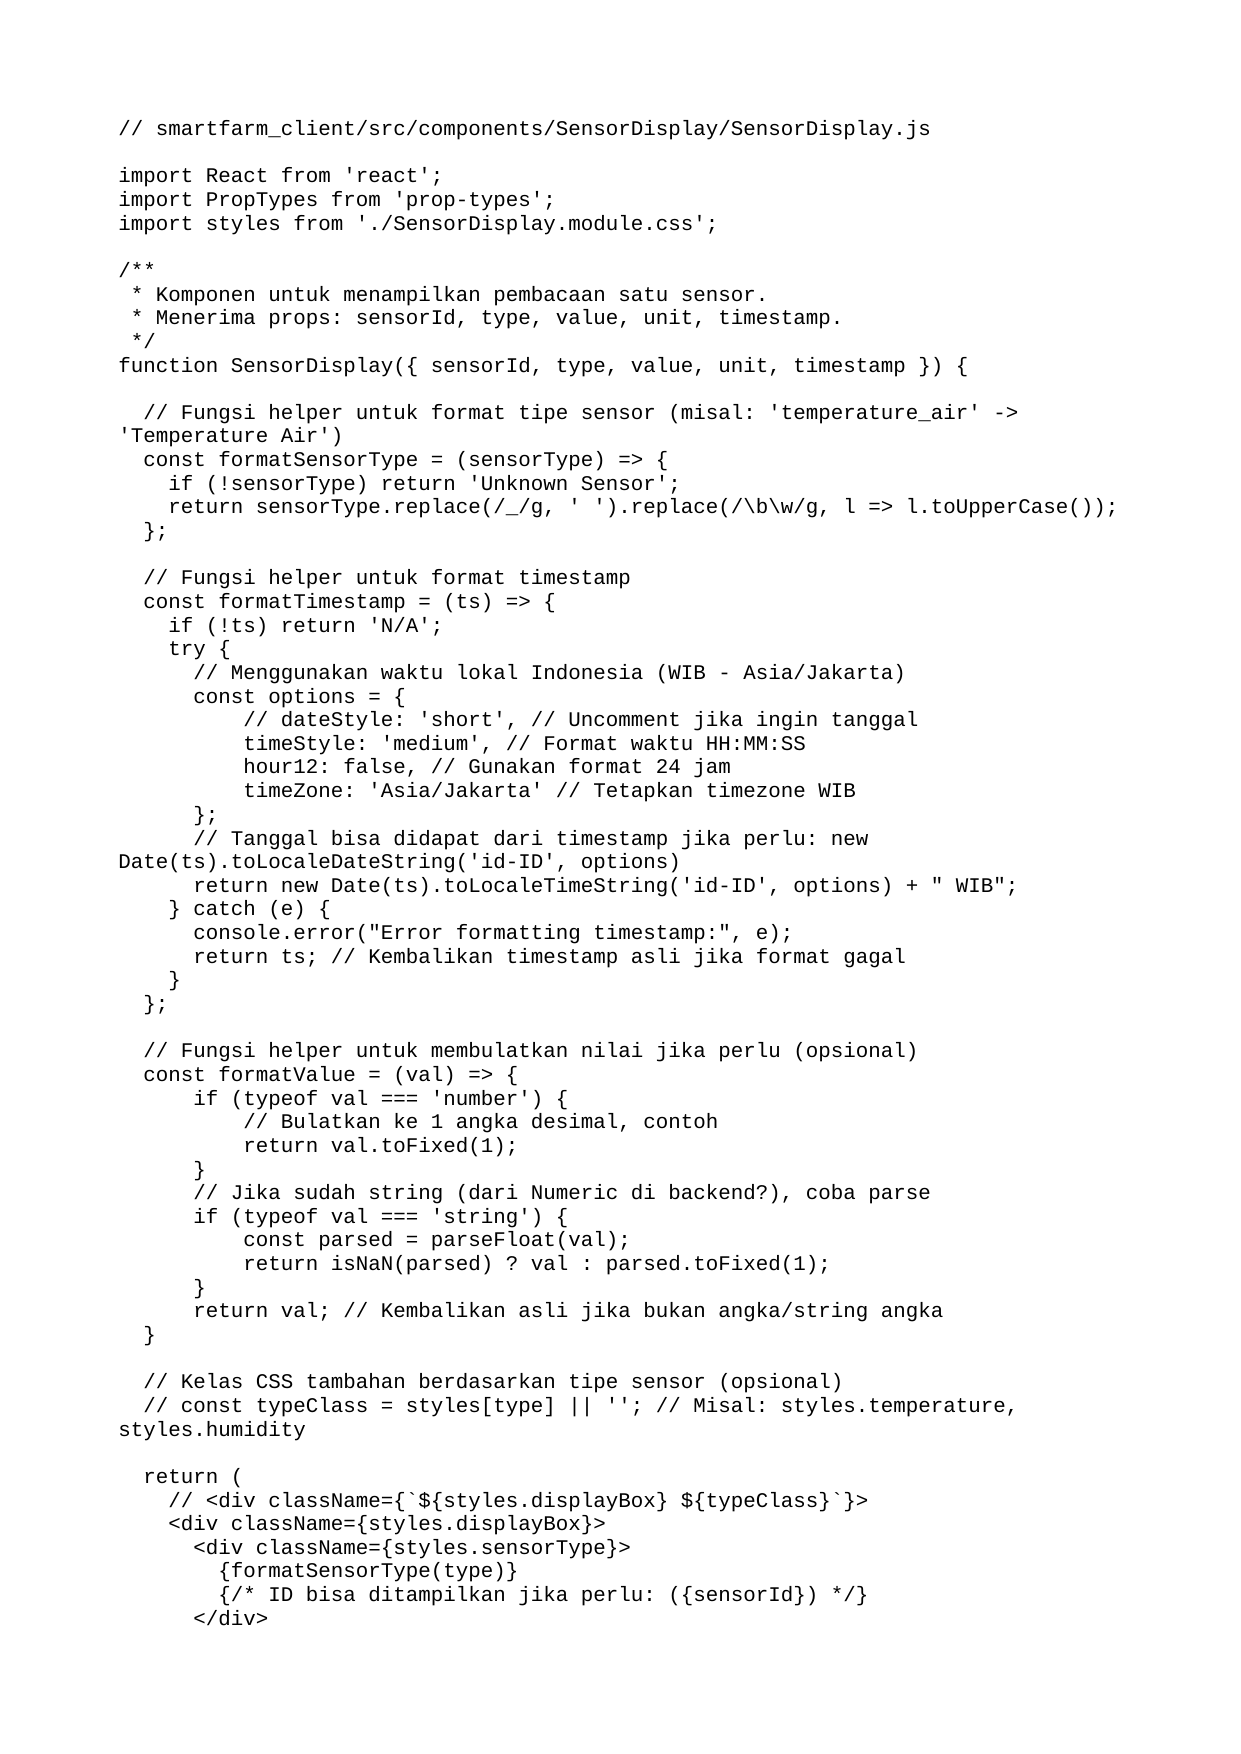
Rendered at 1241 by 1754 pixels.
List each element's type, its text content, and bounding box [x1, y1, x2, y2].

text hour12: false, // Gunakan format 24 jam [118, 757, 1122, 780]
text {formatSensorType(type)} [118, 1561, 1122, 1584]
text <div className={styles.displayBox}> [118, 1513, 1122, 1537]
text } catch (e) { [118, 898, 1122, 922]
text if (typeof val === 'string') { [118, 1206, 1122, 1229]
text const formatTimestamp = (ts) => { [118, 591, 1122, 615]
text return ( [118, 1466, 1122, 1489]
text function SensorDisplay({ sensorId, type, value, unit, timestamp }) { [118, 354, 1122, 378]
text return val; // Kembalikan asli jika bukan angka/string angka [118, 1300, 1122, 1324]
text console.error("Error formatting timestamp:", e); [118, 922, 1122, 946]
text // Tanggal bisa didapat dari timestamp jika perlu: new Date(ts).toLocaleDateString('id-ID', options) [118, 827, 1122, 875]
text return ts; // Kembalikan timestamp asli jika format gagal [118, 946, 1122, 969]
text if (!sensorType) return 'Unknown Sensor'; [118, 473, 1122, 496]
text } [118, 1277, 1122, 1300]
text }; [118, 804, 1122, 827]
text try { [118, 638, 1122, 662]
text } [118, 1158, 1122, 1182]
text } [118, 969, 1122, 993]
text return isNaN(parsed) ? val : parsed.toFixed(1); [118, 1253, 1122, 1277]
text return sensorType.replace(/_/g, ' ').replace(/\b\w/g, l => l.toUpperCase()); [118, 496, 1122, 520]
text * Menerima props: sensorId, type, value, unit, timestamp. [118, 307, 1122, 331]
text // dateStyle: 'short', // Uncomment jika ingin tanggal [118, 709, 1122, 733]
text /** [118, 260, 1122, 284]
text const formatValue = (val) => { [118, 1064, 1122, 1088]
text <div className={styles.sensorType}> [118, 1537, 1122, 1561]
text // smartfarm_client/src/components/SensorDisplay/SensorDisplay.js [118, 118, 1122, 142]
text */ [118, 331, 1122, 354]
text // Fungsi helper untuk membulatkan nilai jika perlu (opsional) [118, 1040, 1122, 1064]
text } [118, 1324, 1122, 1348]
text }; [118, 520, 1122, 544]
text const formatSensorType = (sensorType) => { [118, 449, 1122, 473]
text {/* ID bisa ditampilkan jika perlu: ({sensorId}) */} [118, 1584, 1122, 1608]
text import React from 'react'; [118, 165, 1122, 189]
text * Komponen untuk menampilkan pembacaan satu sensor. [118, 284, 1122, 307]
text timeZone: 'Asia/Jakarta' // Tetapkan timezone WIB [118, 780, 1122, 804]
text import PropTypes from 'prop-types'; [118, 189, 1122, 213]
text import styles from './SensorDisplay.module.css'; [118, 213, 1122, 236]
text if (!ts) return 'N/A'; [118, 615, 1122, 638]
text // <div className={`${styles.displayBox} ${typeClass}`}> [118, 1489, 1122, 1513]
text const parsed = parseFloat(val); [118, 1229, 1122, 1253]
text // Kelas CSS tambahan berdasarkan tipe sensor (opsional) [118, 1371, 1122, 1395]
text return val.toFixed(1); [118, 1135, 1122, 1158]
text }; [118, 993, 1122, 1017]
text // Menggunakan waktu lokal Indonesia (WIB - Asia/Jakarta) [118, 662, 1122, 686]
text // Fungsi helper untuk format timestamp [118, 567, 1122, 591]
text return new Date(ts).toLocaleTimeString('id-ID', options) + " WIB"; [118, 875, 1122, 898]
text const options = { [118, 686, 1122, 709]
text if (typeof val === 'number') { [118, 1088, 1122, 1111]
text // Jika sudah string (dari Numeric di backend?), coba parse [118, 1182, 1122, 1206]
text // Fungsi helper untuk format tipe sensor (misal: 'temperature_air' -> 'Temperature Air') [118, 402, 1122, 449]
text // const typeClass = styles[type] || ''; // Misal: styles.temperature, styles.humidity [118, 1395, 1122, 1442]
text timeStyle: 'medium', // Format waktu HH:MM:SS [118, 733, 1122, 757]
text </div> [118, 1608, 1122, 1631]
text // Bulatkan ke 1 angka desimal, contoh [118, 1111, 1122, 1135]
